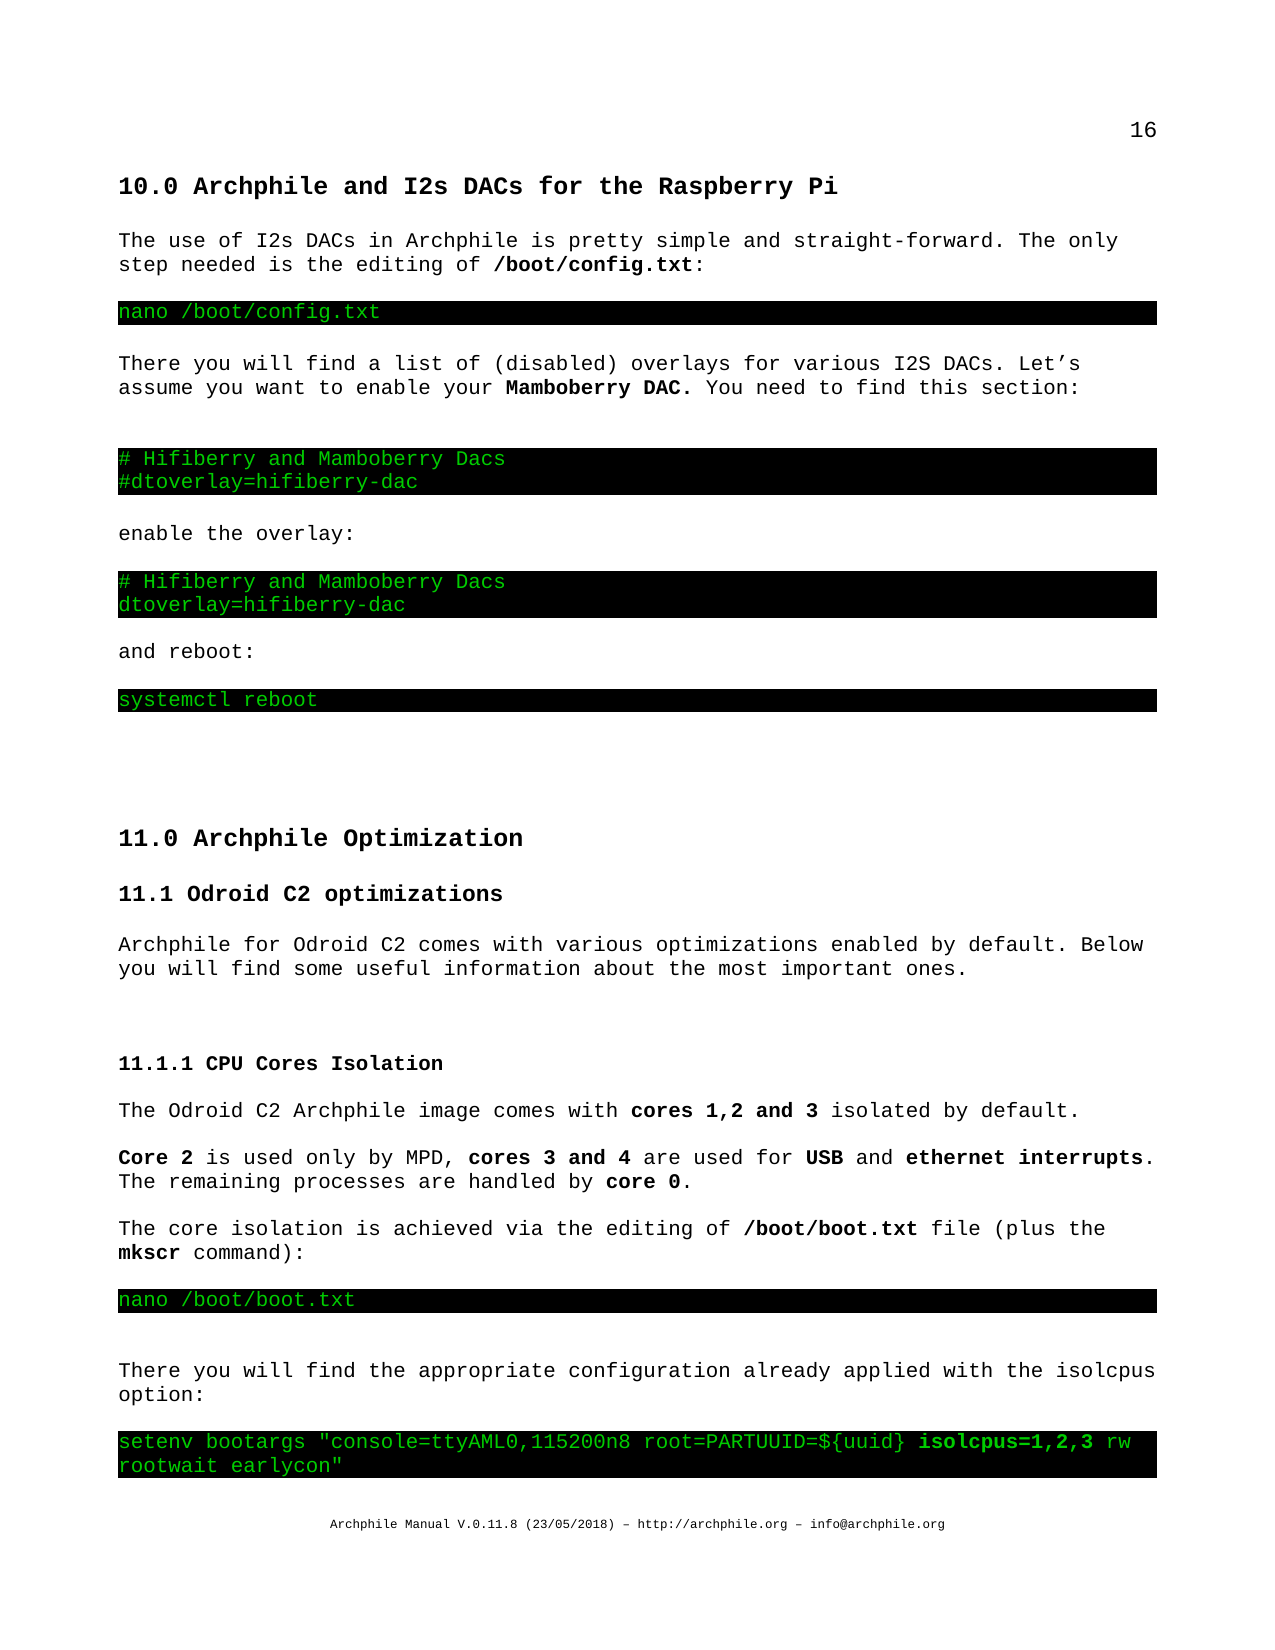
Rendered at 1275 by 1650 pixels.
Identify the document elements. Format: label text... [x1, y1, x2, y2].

text The Odroid C2 Archphile image comes with cores 1,2 and 3 isolated by default. [118, 1100, 1157, 1123]
text 11.0 Archphile Optimization [118, 826, 1157, 854]
text nano /boot/config.txt [118, 301, 1157, 325]
text 10.0 Archphile and I2s DACs for the Raspberry Pi [118, 173, 1157, 202]
text 11.1.1 CPU Cores Isolation [118, 1053, 1157, 1076]
text and reboot: [118, 642, 1157, 665]
text The core isolation is achieved via the editing of /boot/boot.txt file (plus the mkscr command): [118, 1218, 1157, 1265]
text Core 2 is used only by MPD, cores 3 and 4 are used for USB and ethernet interrupts. The remaining processes are handled by core 0. [118, 1147, 1157, 1194]
text The use of I2s DACs in Archphile is pretty simple and straight-forward. The only step needed is the editing of /boot/config.txt: [118, 230, 1157, 277]
text Archphile for Odroid C2 comes with various optimizations enabled by default. Below you will find some useful information about the most important ones. [118, 934, 1157, 982]
text systemctl reboot [118, 689, 1157, 712]
text 11.1 Odroid C2 optimizations [118, 882, 1157, 908]
text nano /boot/boot.txt [118, 1289, 1157, 1313]
text #dtoverlay=hifiberry-dac [118, 471, 1157, 495]
text There you will find a list of (disabled) overlays for various I2S DACs. Let’s assume you want to enable your Mamboberry DAC. You need to find this section: [118, 353, 1157, 400]
text dtoverlay=hifiberry-dac [118, 594, 1157, 618]
text There you will find the appropriate configuration already applied with the isolcpus option: [118, 1360, 1157, 1407]
text # Hifiberry and Mamboberry Dacs [118, 448, 1157, 471]
text # Hifiberry and Mamboberry Dacs [118, 571, 1157, 594]
text setenv bootargs "console=ttyAML0,115200n8 root=PARTUUID=${uuid} isolcpus=1,2,3 rw rootwait earlycon" [118, 1431, 1157, 1478]
text enable the overlay: [118, 523, 1157, 547]
